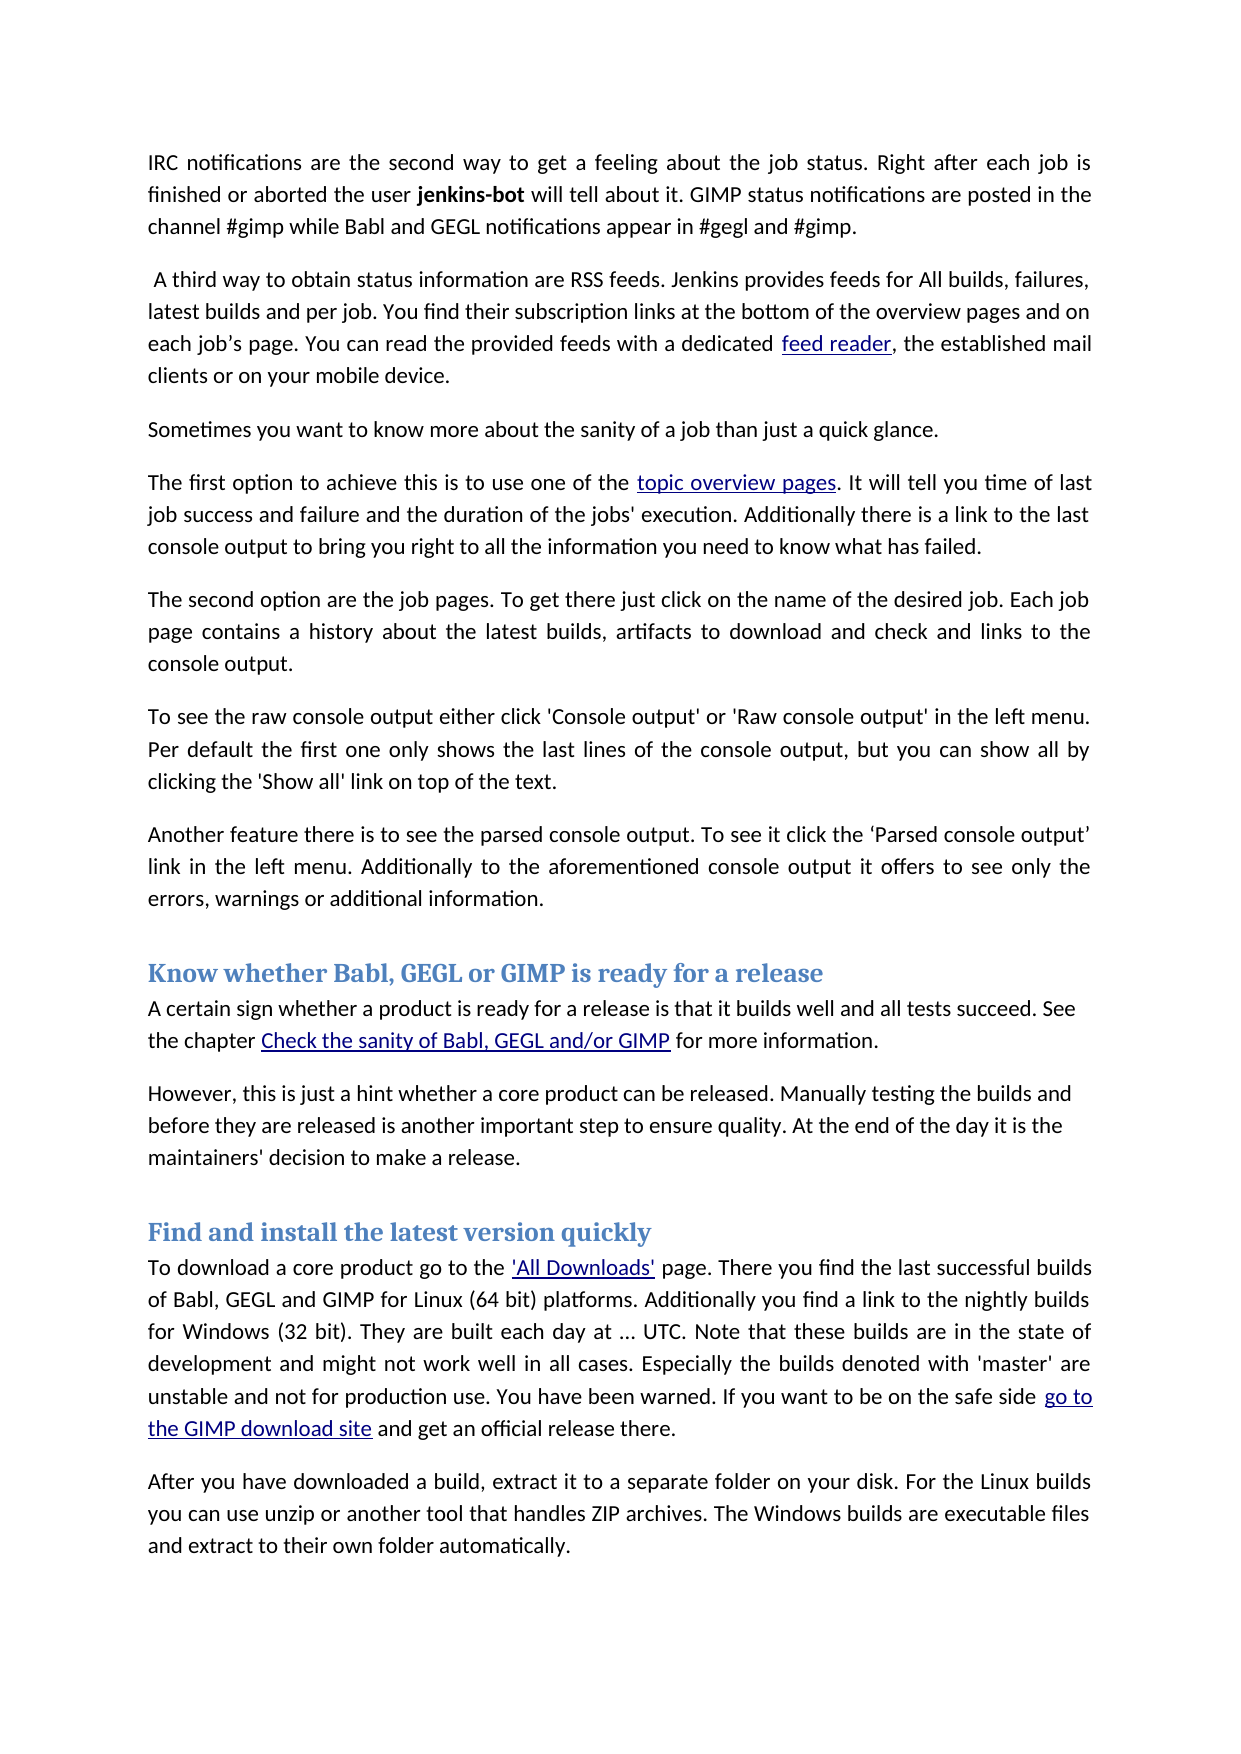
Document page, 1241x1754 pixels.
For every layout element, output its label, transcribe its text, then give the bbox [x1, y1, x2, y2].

text A certain sign whether a product is ready for a release is that it builds well and all tests succeed. See the chapter Check the sanity of Babl, GEGL and/or GIMP for more information. [148, 994, 1093, 1054]
text After you have downloaded a build, extract it to a separate folder on your disk. For the Linux builds you can use unzip or another tool that handles ZIP archives. The Windows builds are executable files and extract to their own folder automatically. [148, 1467, 1093, 1559]
text Another feature there is to see the parsed console output. To see it click the ‘Parsed console output’ link in the left menu. Additionally to the aforementioned console output it offers to see only the errors, warnings or additional information. [148, 820, 1093, 912]
subtitle Know whether Babl, GEGL or GIMP is ready for a release [148, 958, 1093, 989]
text To see the raw console output either click 'Console output' or 'Raw console output' in the left menu. Per default the first one only shows the last lines of the console output, but you can show all by clicking the 'Show all' link on top of the text. [148, 702, 1093, 795]
text However, this is just a hint whether a core product can be released. Manually testing the builds and before they are released is another important step to ensure quality. At the end of the day it is the maintainers' decision to make a release. [148, 1079, 1093, 1171]
text Sometimes you want to know more about the sanity of a job than just a quick glance. [148, 415, 1093, 443]
text A third way to obtain status information are RSS feeds. Jenkins provides feeds for All builds, failures, latest builds and per job. You find their subscription links at the bottom of the overview pages and on each job’s page. You can read the provided feeds with a dedicated feed reader, the established mail clients or on your mobile device. [148, 265, 1093, 390]
text The first option to achieve this is to use one of the topic overview pages. It will tell you time of last job success and failure and the duration of the jobs' execution. Additionally there is a link to the last console output to bring you right to all the information you need to know what has failed. [148, 468, 1093, 560]
text The second option are the job pages. To get there just click on the name of the desired job. Each job page contains a history about the latest builds, artifacts to download and check and links to the console output. [148, 585, 1093, 677]
text To download a core product go to the 'All Downloads' page. There you find the last successful builds of Babl, GEGL and GIMP for Linux (64 bit) platforms. Additionally you find a link to the nightly builds for Windows (32 bit). They are built each day at … UTC. Note that these builds are in the state of development and might not work well in all cases. Especially the builds denoted with 'master' are unstable and not for production use. You have been warned. If you want to be on the safe side go to the GIMP download site and get an official release there. [148, 1253, 1093, 1442]
text IRC notifications are the second way to get a feeling about the job status. Right after each job is finished or aborted the user jenkins-bot will tell about it. GIMP status notifications are posted in the channel #gimp while Babl and GEGL notifications appear in #gegl and #gimp. [148, 148, 1093, 240]
subtitle Find and install the latest version quickly [148, 1217, 1093, 1248]
